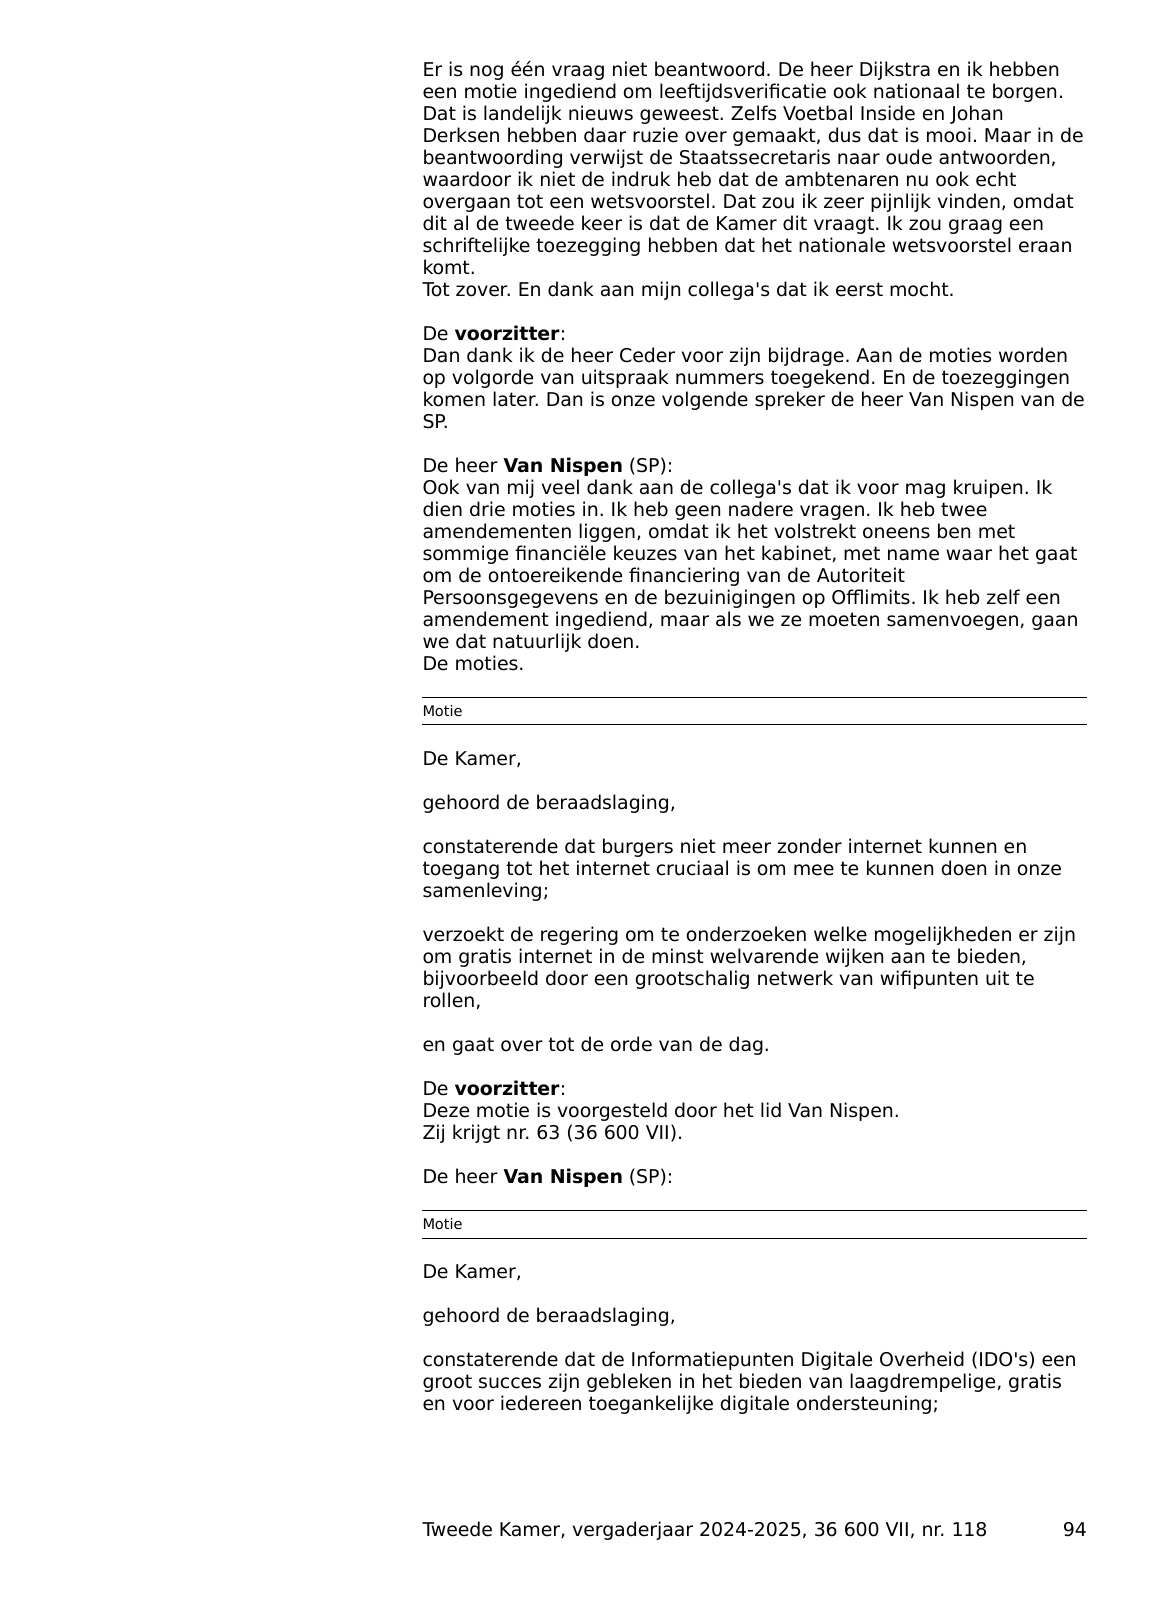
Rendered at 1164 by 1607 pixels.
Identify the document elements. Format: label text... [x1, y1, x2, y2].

text Tot zover. En dank aan mijn collega's dat ik eerst mocht. [422, 279, 1087, 301]
text De heer Van Nispen (SP): [422, 1166, 1087, 1188]
text Dan dank ik de heer Ceder voor zijn bijdrage. Aan de moties worden op volgorde van uitspraak nummers toegekend. En de toezeggingen komen later. Dan is onze volgende spreker de heer Van Nispen van de SP. [422, 345, 1087, 433]
text en gaat over tot de orde van de dag. [422, 1034, 1087, 1056]
table_header Motie [422, 698, 1087, 724]
text constaterende dat de Informatiepunten Digitale Overheid (IDO's) een groot succes zijn gebleken in het bieden van laagdrempelige, gratis en voor iedereen toegankelijke digitale ondersteuning; [422, 1349, 1087, 1415]
text gehoord de beraadslaging, [422, 792, 1087, 813]
table_header Motie [422, 1211, 1087, 1237]
text De Kamer, [422, 747, 1087, 769]
text gehoord de beraadslaging, [422, 1305, 1087, 1327]
text De Kamer, [422, 1261, 1087, 1283]
text Deze motie is voorgesteld door het lid Van Nispen. [422, 1100, 1087, 1122]
text constaterende dat burgers niet meer zonder internet kunnen en toegang tot het internet cruciaal is om mee te kunnen doen in onze samenleving; [422, 836, 1087, 902]
text Zij krijgt nr. 63 (36 600 VII). [422, 1122, 1087, 1144]
text De heer Van Nispen (SP): [422, 455, 1087, 477]
text De voorzitter: [422, 1078, 1087, 1100]
text verzoekt de regering om te onderzoeken welke mogelijkheden er zijn om gratis internet in de minst welvarende wijken aan te bieden, bijvoorbeeld door een grootschalig netwerk van wifipunten uit te rollen, [422, 924, 1087, 1012]
text Er is nog één vraag niet beantwoord. De heer Dijkstra en ik hebben een motie ingediend om leeftijdsverificatie ook nationaal te borgen. Dat is landelijk nieuws geweest. Zelfs Voetbal Inside en Johan Derksen hebben daar ruzie over gemaakt, dus dat is mooi. Maar in de beantwoording verwijst de Staatssecretaris naar oude antwoorden, waardoor ik niet de indruk heb dat de ambtenaren nu ook echt overgaan tot een wetsvoorstel. Dat zou ik zeer pijnlijk vinden, omdat dit al de tweede keer is dat de Kamer dit vraagt. Ik zou graag een schriftelijke toezegging hebben dat het nationale wetsvoorstel eraan komt. [422, 59, 1087, 279]
text De moties. [422, 653, 1087, 675]
text De voorzitter: [422, 323, 1087, 345]
text Ook van mij veel dank aan de collega's dat ik voor mag kruipen. Ik dien drie moties in. Ik heb geen nadere vragen. Ik heb twee amendementen liggen, omdat ik het volstrekt oneens ben met sommige financiële keuzes van het kabinet, met name waar het gaat om de ontoereikende financiering van de Autoriteit Persoonsgegevens en de bezuinigingen op Offlimits. Ik heb zelf een amendement ingediend, maar als we ze moeten samenvoegen, gaan we dat natuurlijk doen. [422, 477, 1087, 653]
